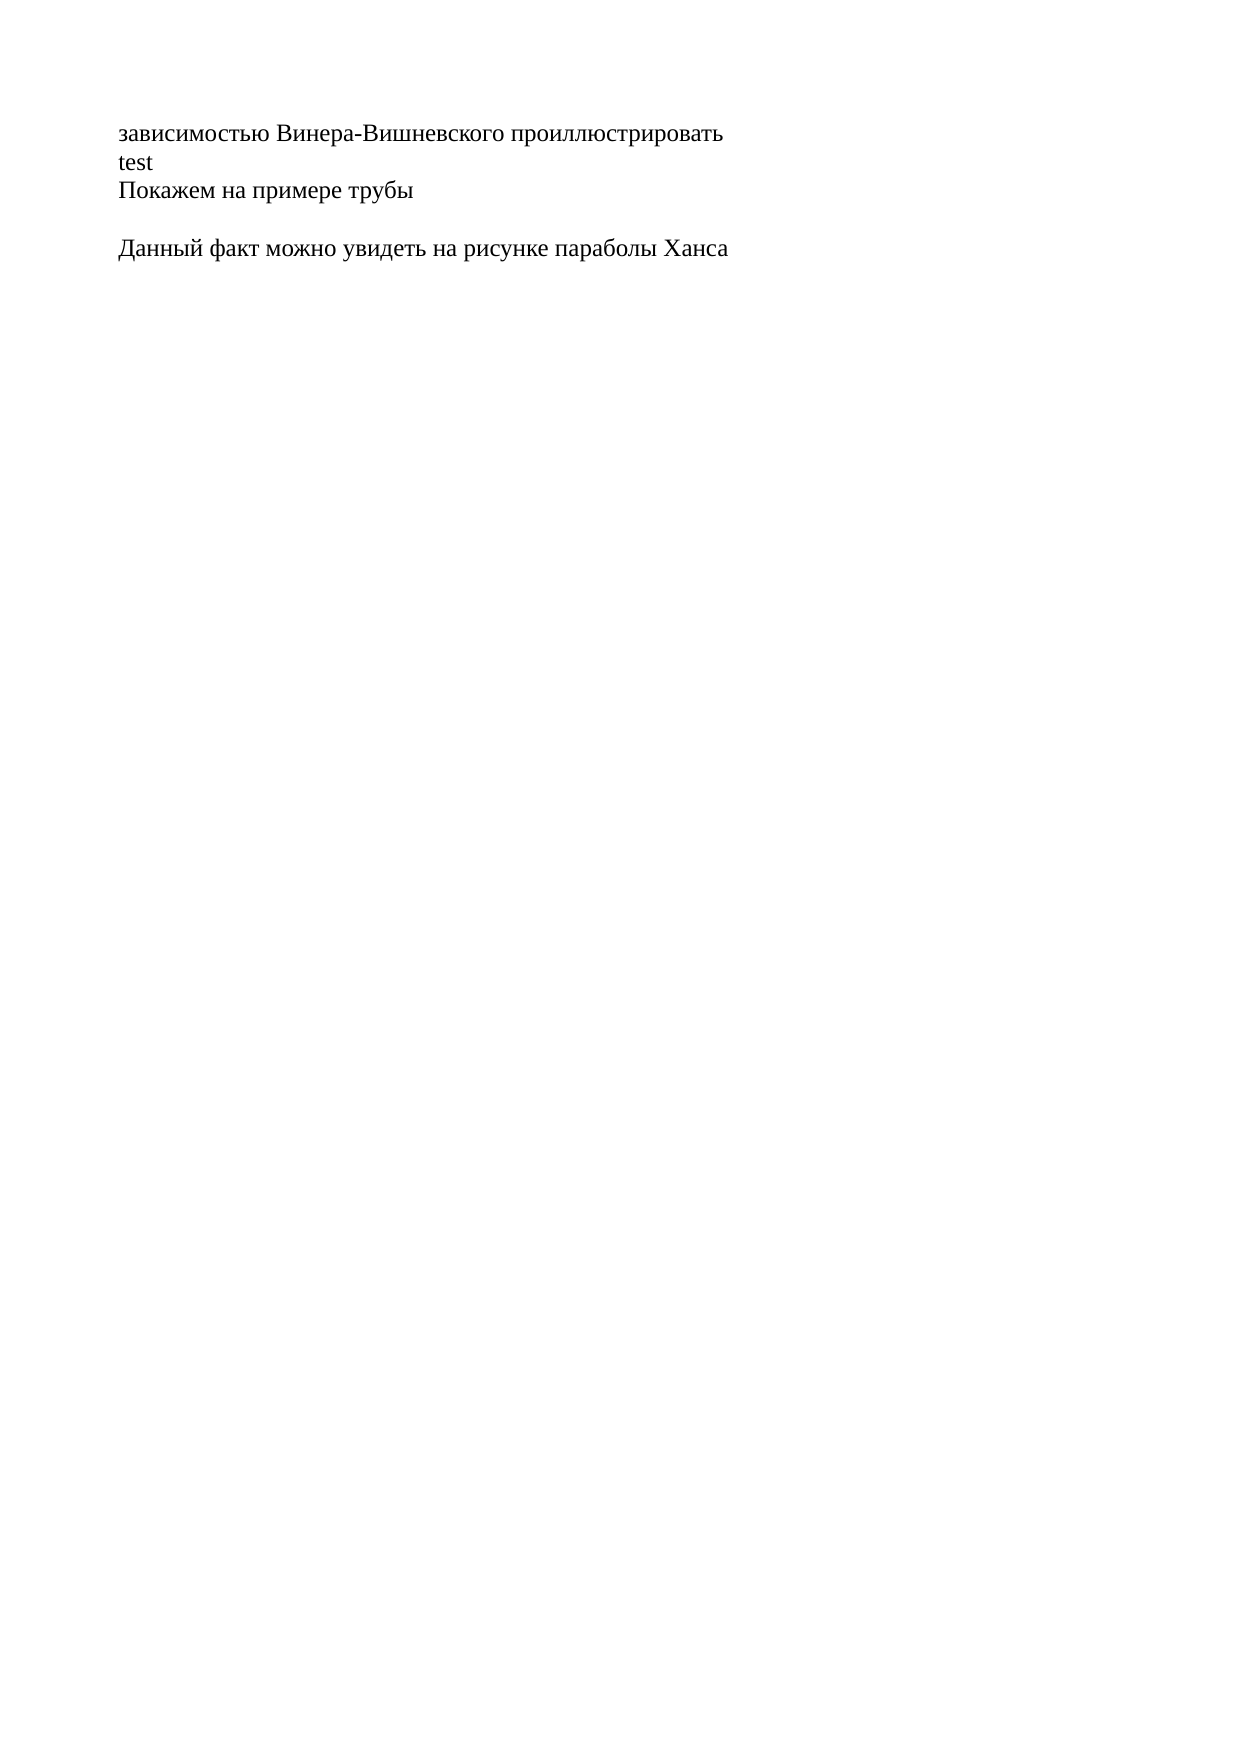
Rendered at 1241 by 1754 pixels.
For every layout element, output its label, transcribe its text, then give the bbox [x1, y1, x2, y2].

text Данный факт можно увидеть на рисунке параболы Ханса [118, 233, 1122, 262]
text зависимостью Винера-Вишневского проиллюстрировать [118, 118, 1122, 147]
text Покажем на примере трубы [118, 176, 1122, 204]
text test [118, 147, 1122, 176]
